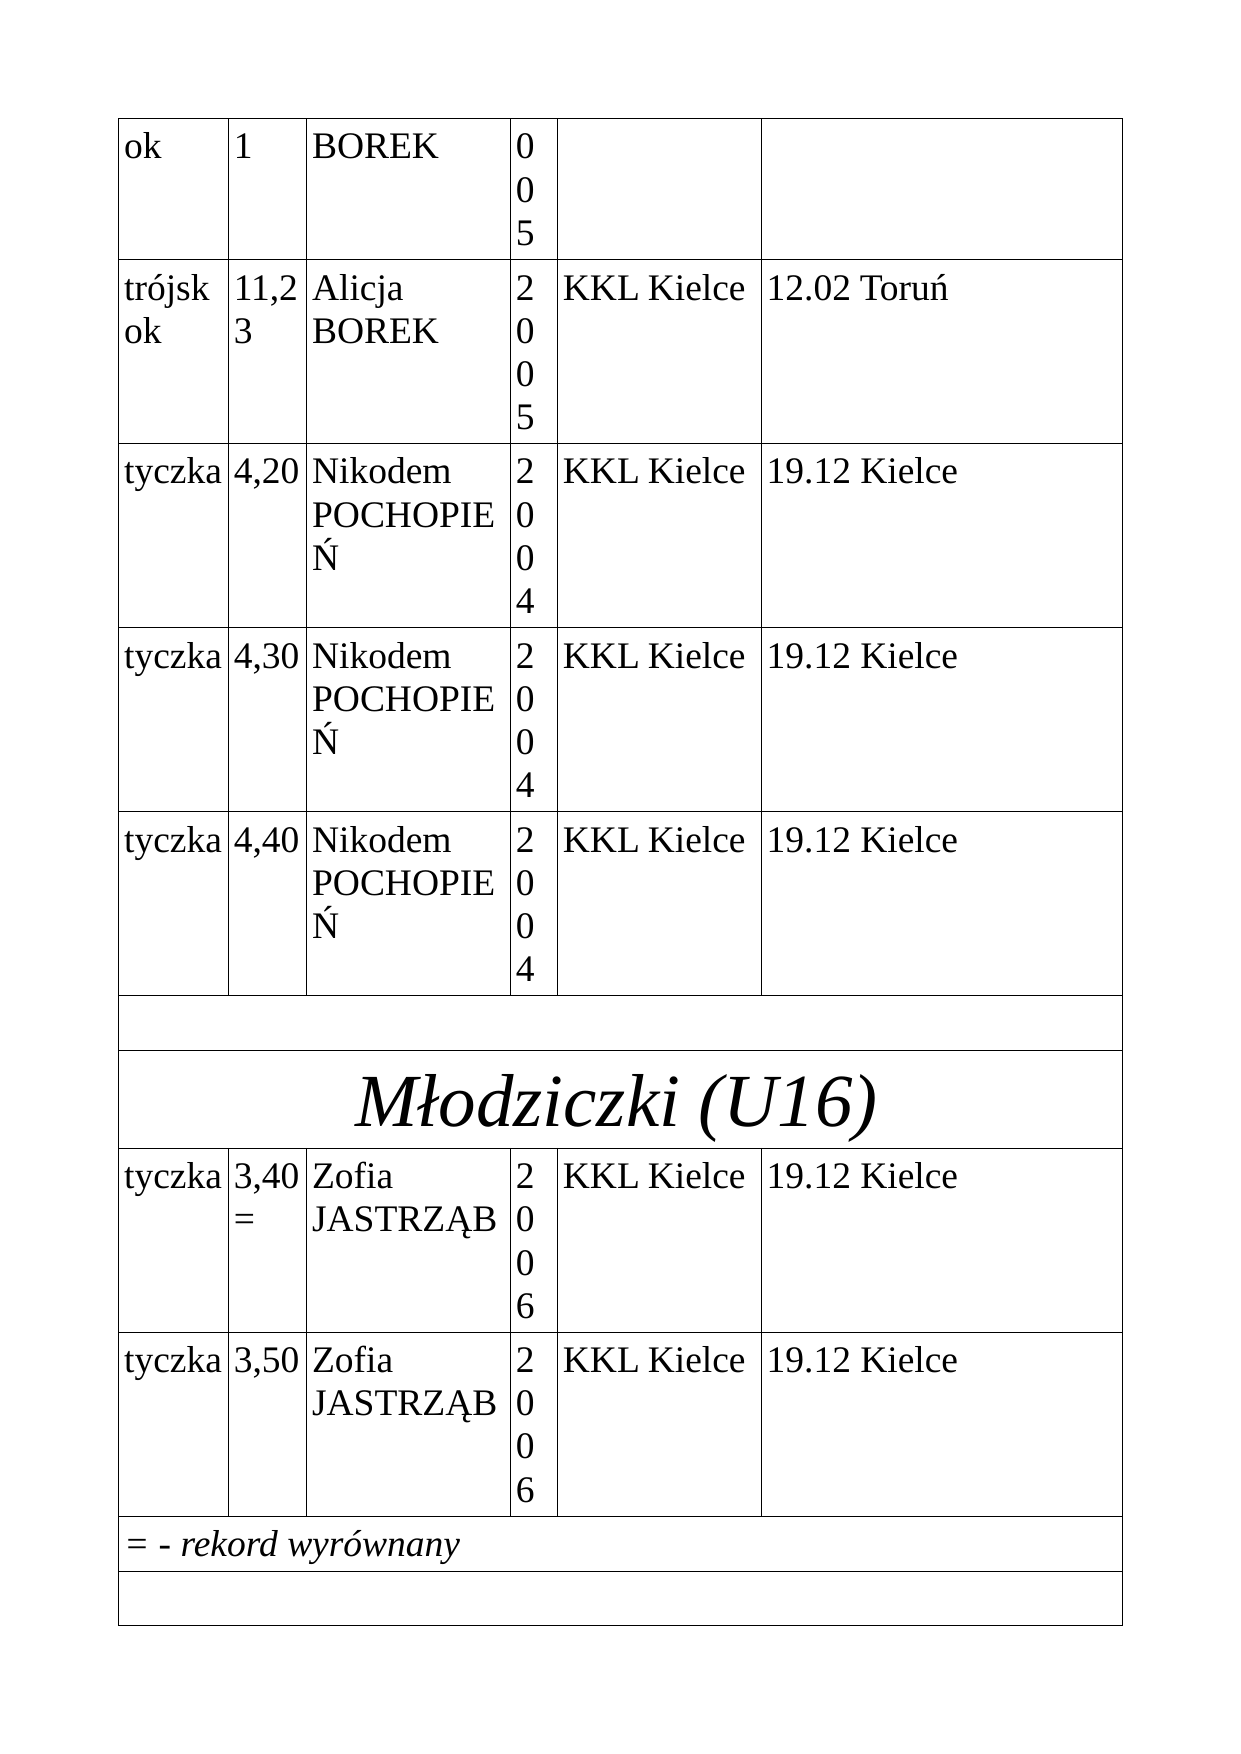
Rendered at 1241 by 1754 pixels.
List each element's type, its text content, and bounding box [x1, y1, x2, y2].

table_cell 19.12 Kielce [762, 812, 1122, 995]
table_cell 2006 [511, 1333, 557, 1516]
table_cell Zofia JASTRZĄB [307, 1333, 510, 1516]
table_cell 4,30 [229, 628, 306, 811]
table_cell tyczka [119, 1149, 228, 1332]
table_cell 2006 [511, 1149, 557, 1332]
table_cell tyczka [119, 812, 228, 995]
table_cell Nikodem POCHOPIEŃ [307, 812, 510, 995]
table_cell Zofia JASTRZĄB [307, 1149, 510, 1332]
table_cell tyczka [119, 628, 228, 811]
table_cell Młodziczki (U16) [119, 1051, 1122, 1148]
table_cell = - rekord wyrównany [119, 1517, 1122, 1571]
table_cell KKL Kielce [558, 812, 761, 995]
table_cell 12.02 Toruń [762, 260, 1122, 443]
table_cell 3,50 [229, 1333, 306, 1516]
table_cell 19.12 Kielce [762, 1149, 1122, 1332]
table_cell 4,20 [229, 444, 306, 627]
table_cell Nikodem POCHOPIEŃ [307, 628, 510, 811]
table_cell KKL Kielce [558, 1149, 761, 1332]
table_cell tyczka [119, 1333, 228, 1516]
table_cell BOREK [307, 119, 510, 259]
table_cell 11,23 [229, 260, 306, 443]
table_cell KKL Kielce [558, 260, 761, 443]
table_cell 2004 [511, 628, 557, 811]
table_cell 2004 [511, 444, 557, 627]
table_cell KKL Kielce [558, 628, 761, 811]
table_cell Alicja BOREK [307, 260, 510, 443]
table_cell KKL Kielce [558, 444, 761, 627]
table_cell [119, 996, 1122, 1050]
table_cell 2004 [511, 812, 557, 995]
table_cell 4,40 [229, 812, 306, 995]
table_cell Nikodem POCHOPIEŃ [307, 444, 510, 627]
table_cell [762, 119, 1122, 259]
table_cell [558, 119, 761, 259]
table_cell 19.12 Kielce [762, 444, 1122, 627]
table_cell 1 [229, 119, 306, 259]
table_cell [119, 1572, 1122, 1625]
table_cell 19.12 Kielce [762, 1333, 1122, 1516]
table_cell tyczka [119, 444, 228, 627]
table_cell 005 [511, 119, 557, 259]
table_cell ok [119, 119, 228, 259]
table_cell trójskok [119, 260, 228, 443]
table_cell 19.12 Kielce [762, 628, 1122, 811]
table_cell KKL Kielce [558, 1333, 761, 1516]
table_cell 2005 [511, 260, 557, 443]
table_cell 3,40= [229, 1149, 306, 1332]
